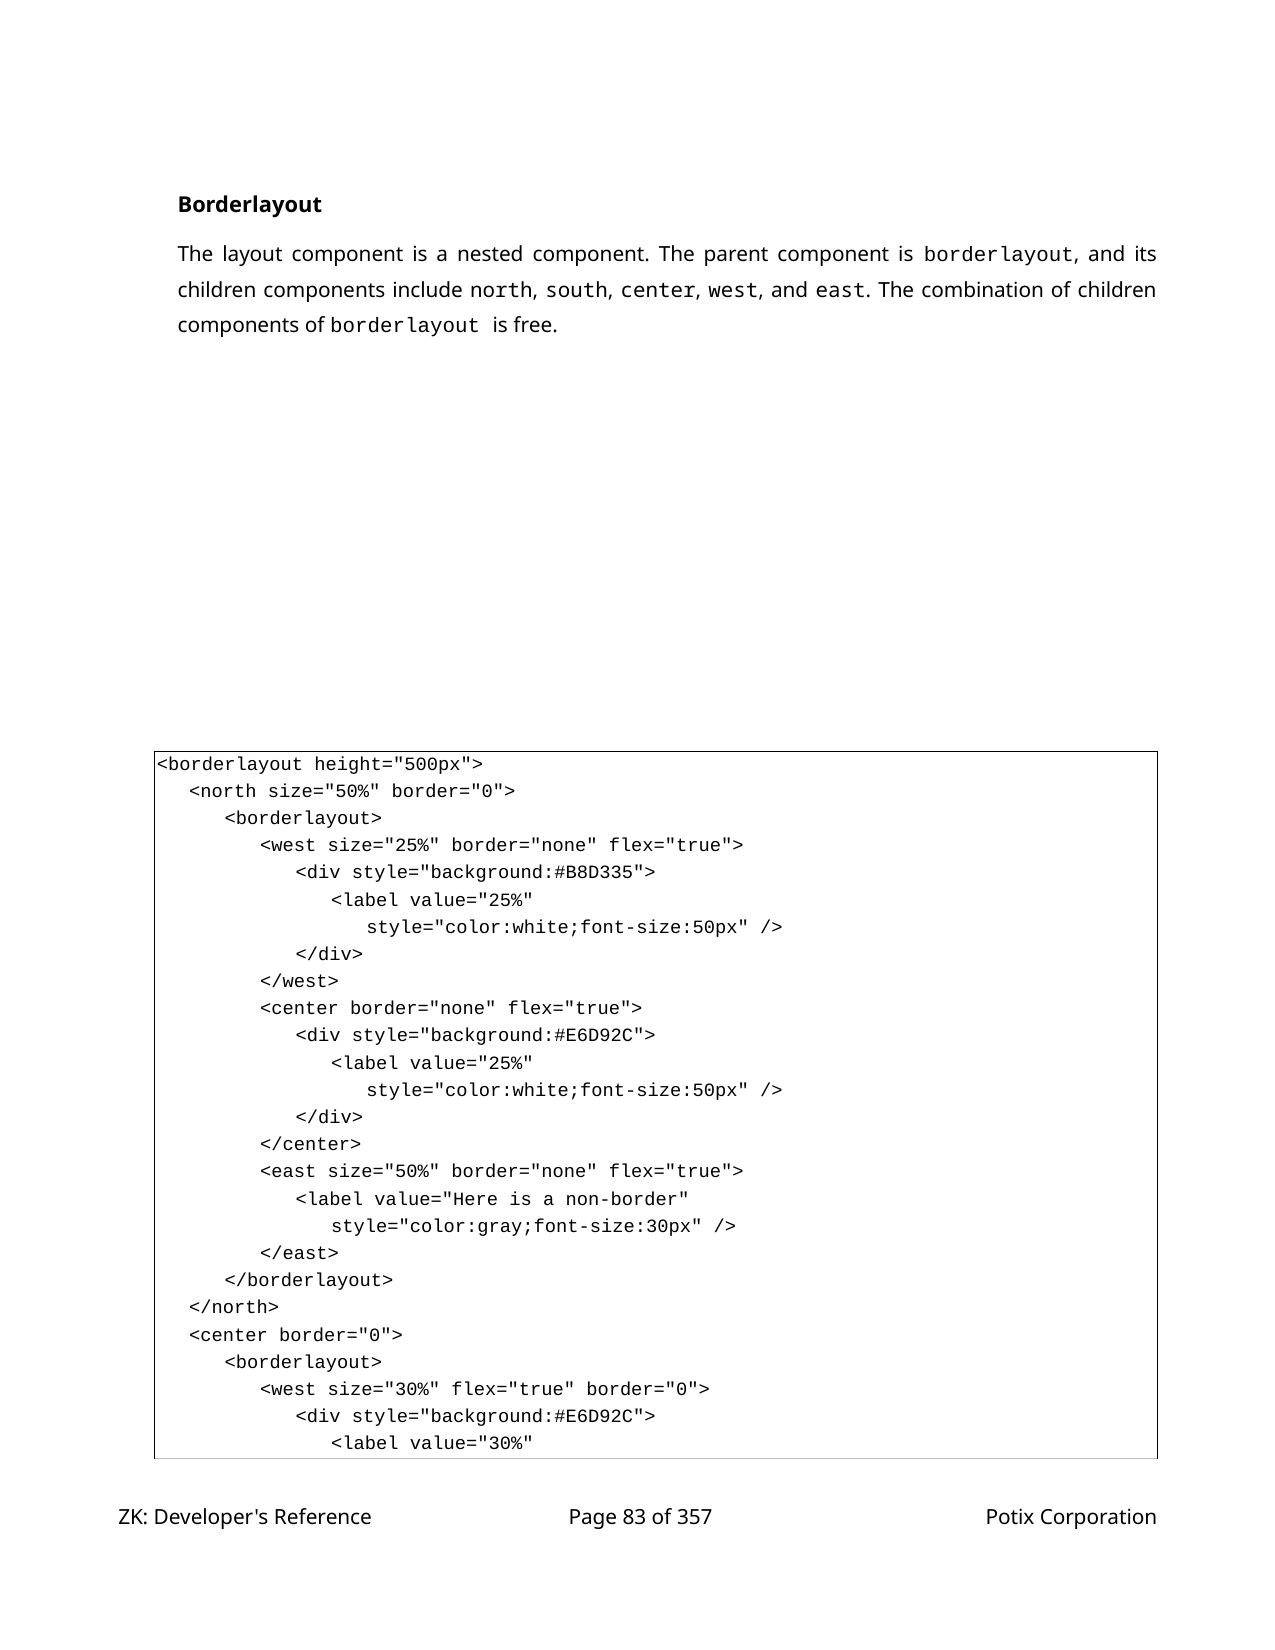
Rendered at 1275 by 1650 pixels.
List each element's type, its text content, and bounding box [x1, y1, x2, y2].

text </north> [155, 1295, 1157, 1319]
text <div style="background:#E6D92C"> [155, 1404, 1157, 1428]
text <north size="50%" border="0"> [155, 779, 1157, 803]
subtitle Borderlayout [177, 189, 1157, 219]
text <div style="background:#B8D335"> [155, 860, 1157, 884]
text </west> [155, 969, 1157, 993]
text <div style="background:#E6D92C"> [155, 1023, 1157, 1048]
text <borderlayout> [155, 1349, 1157, 1374]
text </div> [155, 942, 1157, 966]
text style="color:gray;font-size:30px" /> [155, 1214, 1157, 1238]
text <label value="25%" [155, 887, 1157, 912]
text <label value="Here is a non-border" [155, 1186, 1157, 1211]
text <label value="30%" [155, 1431, 1157, 1458]
text </center> [155, 1132, 1157, 1156]
text style="color:white;font-size:50px" /> [155, 914, 1157, 939]
text <label value="25%" [155, 1051, 1157, 1075]
text </div> [155, 1105, 1157, 1129]
text </borderlayout> [155, 1268, 1157, 1292]
text <borderlayout> [155, 806, 1157, 830]
text <center border="none" flex="true"> [155, 996, 1157, 1020]
text The layout component is a nested component. The parent component is borderlayout, and its children components include north, south, center, west, and east. The combination of children components of borderlayout is free. [177, 239, 1157, 339]
text </east> [155, 1241, 1157, 1265]
text <west size="25%" border="none" flex="true"> [155, 833, 1157, 857]
text style="color:white;font-size:50px" /> [155, 1078, 1157, 1102]
text <east size="50%" border="none" flex="true"> [155, 1159, 1157, 1183]
text <borderlayout height="500px"> [155, 752, 1157, 776]
text <west size="30%" flex="true" border="0"> [155, 1377, 1157, 1401]
text <center border="0"> [155, 1322, 1157, 1347]
